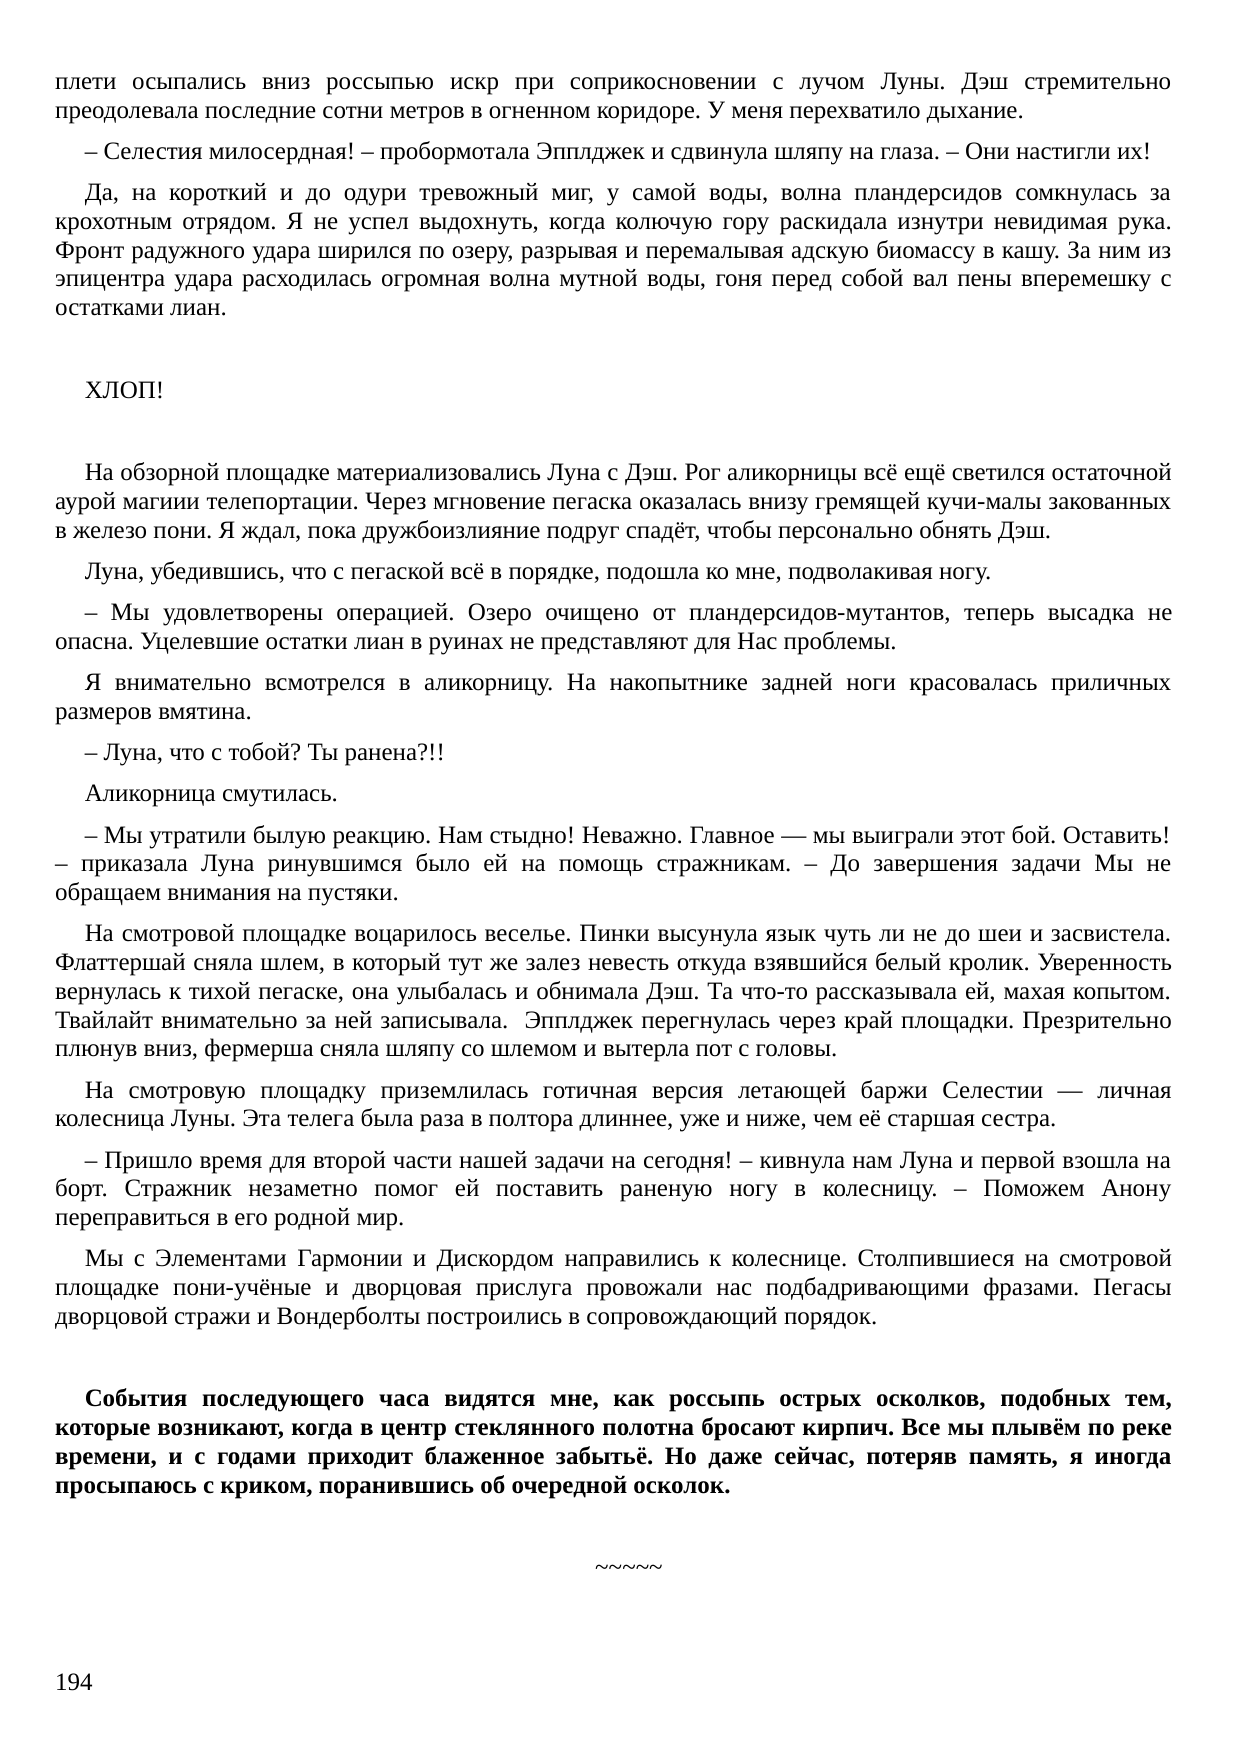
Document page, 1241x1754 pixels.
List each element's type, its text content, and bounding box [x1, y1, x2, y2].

text ХЛОП! [55, 375, 1173, 403]
text На обзорной площадке материализовались Луна с Дэш. Рог аликорницы всё ещё светился остаточной аурой магиии телепортации. Через мгновение пегаска оказалась внизу гремящей кучи-малы закованных в железо пони. Я ждал, пока дружбоизлияние подруг спадёт, чтобы персонально обнять Дэш. [55, 457, 1173, 543]
text Аликорница смутилась. [55, 778, 1173, 807]
text – Мы утратили былую реакцию. Нам стыдно! Неважно. Главное — мы выиграли этот бой. Оставить! – приказала Луна ринувшимся было ей на помощь стражникам. – До завершения задачи Мы не обращаем внимания на пустяки. [55, 820, 1173, 906]
text – Селестия милосердная! – пробормотала Эпплджек и сдвинула шляпу на глаза. – Они настигли их! [55, 136, 1173, 165]
text – Мы удовлетворены операцией. Озеро очищено от пландерсидов-мутантов, теперь высадка не опасна. Уцелевшие остатки лиан в руинах не представляют для Нас проблемы. [55, 597, 1173, 655]
text На смотровой площадке воцарилось веселье. Пинки высунула язык чуть ли не до шеи и засвистела. Флаттершай сняла шлем, в который тут же залез невесть откуда взявшийся белый кролик. Уверенность вернулась к тихой пегаске, она улыбалась и обнимала Дэш. Та что-то рассказывала ей, махая копытом. Твайлайт внимательно за ней записывала. Эпплджек перегнулась через край площадки. Презрительно плюнув вниз, фермерша сняла шляпу со шлемом и вытерла пот с головы. [55, 918, 1173, 1062]
text Мы с Элементами Гармонии и Дискордом направились к колеснице. Столпившиеся на смотровой площадке пони-учёные и дворцовая прислуга провожали нас подбадривающими фразами. Пегасы дворцовой стражи и Вондерболты построились в сопровождающий порядок. [55, 1243, 1173, 1330]
text ~~~~~ [55, 1552, 1173, 1581]
text – Пришло время для второй части нашей задачи на сегодня! – кивнула нам Луна и первой взошла на борт. Стражник незаметно помог ей поставить раненую ногу в колесницу. – Поможем Анону переправиться в его родной мир. [55, 1145, 1173, 1231]
text Я внимательно всмотрелся в аликорницу. На накопытнике задней ноги красовалась приличных размеров вмятина. [55, 667, 1173, 725]
text На смотровую площадку приземлилась готичная версия летающей баржи Селестии — личная колесница Луны. Эта телега была раза в полтора длиннее, уже и ниже, чем её старшая сестра. [55, 1075, 1173, 1132]
text – Луна, что с тобой? Ты ранена?!! [55, 737, 1173, 766]
text События последующего часа видятся мне, как россыпь острых осколков, подобных тем, которые возникают, когда в центр стеклянного полотна бросают кирпич. Все мы плывём по реке времени, и с годами приходит блаженное забытьё. Но даже сейчас, потеряв память, я иногда просыпаюсь с криком, поранившись об очередной осколок. [55, 1383, 1173, 1498]
text плети осыпались вниз россыпью искр при соприкосновении с лучом Луны. Дэш стремительно преодолевала последние сотни метров в огненном коридоре. У меня перехватило дыхание. [55, 66, 1173, 123]
text Да, на короткий и до одури тревожный миг, у самой воды, волна пландерсидов сомкнулась за крохотным отрядом. Я не успел выдохнуть, когда колючую гору раскидала изнутри невидимая рука. Фронт радужного удара ширился по озеру, разрывая и перемалывая адскую биомассу в кашу. За ним из эпицентра удара расходилась огромная волна мутной воды, гоня перед собой вал пены вперемешку с остатками лиан. [55, 177, 1173, 321]
text Луна, убедившись, что с пегаской всё в порядке, подошла ко мне, подволакивая ногу. [55, 556, 1173, 585]
